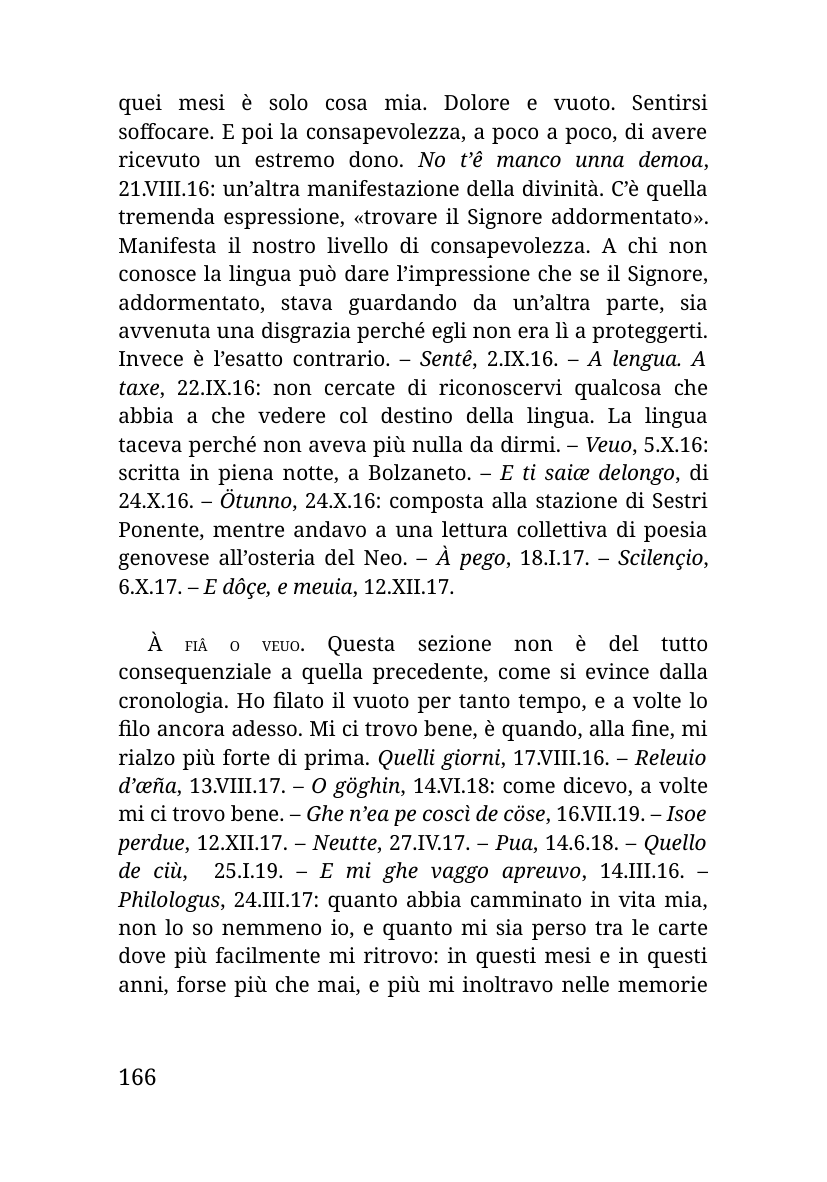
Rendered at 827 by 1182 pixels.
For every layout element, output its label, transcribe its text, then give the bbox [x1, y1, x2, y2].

text quei mesi è solo cosa mia. Dolore e vuoto. Sentirsi soffocare. E poi la consapevolezza, a poco a poco, di avere ricevuto un estremo dono. No t’ê manco unna demoa, 21.VIII.16: un’altra manifestazione della divinità. C’è quella tremenda espressione, «trovare il Signore addormentato». Manifesta il nostro livello di consapevolezza. A chi non conosce la lingua può dare l’impressione che se il Signore, addormentato, stava guardando da un’altra parte, sia avvenuta una disgrazia perché egli non era lì a proteggerti. Invece è l’esatto contrario. – Sentê, 2.IX.16. – A lengua. A taxe, 22.IX.16: non cercate di riconoscervi qualcosa che abbia a che vedere col destino della lingua. La lingua taceva perché non aveva più nulla da dirmi. – Veuo, 5.X.16: scritta in piena notte, a Bolzaneto. – E ti saiæ delongo, di 24.X.16. – Ötunno, 24.X.16: composta alla stazione di Sestri Ponente, mentre andavo a una lettura collettiva di poesia genovese all’osteria del Neo. – À pego, 18.I.17. – Scilençio, 6.X.17. – E dôçe, e meuia, 12.XII.17. [118, 88, 709, 600]
text À fiâ o veuo. Questa sezione non è del tutto consequenziale a quella precedente, come si evince dalla cronologia. Ho filato il vuoto per tanto tempo, e a volte lo filo ancora adesso. Mi ci trovo bene, è quando, alla fine, mi rialzo più forte di prima. Quelli giorni, 17.VIII.16. – Releuio d’æña, 13.VIII.17. – O göghin, 14.VI.18: come dicevo, a volte mi ci trovo bene. – Ghe n’ea pe coscì de cöse, 16.VII.19. – Isoe perdue, 12.XII.17. – Neutte, 27.IV.17. – Pua, 14.6.18. – Quello de ciù, 25.I.19. – E mi ghe vaggo apreuvo, 14.III.16. – Philologus, 24.III.17: quanto abbia camminato in vita mia, non lo so nemmeno io, e quanto mi sia perso tra le carte dove più facilmente mi ritrovo: in questi mesi e in questi anni, forse più che mai, e più mi inoltravo nelle memorie [118, 629, 709, 998]
